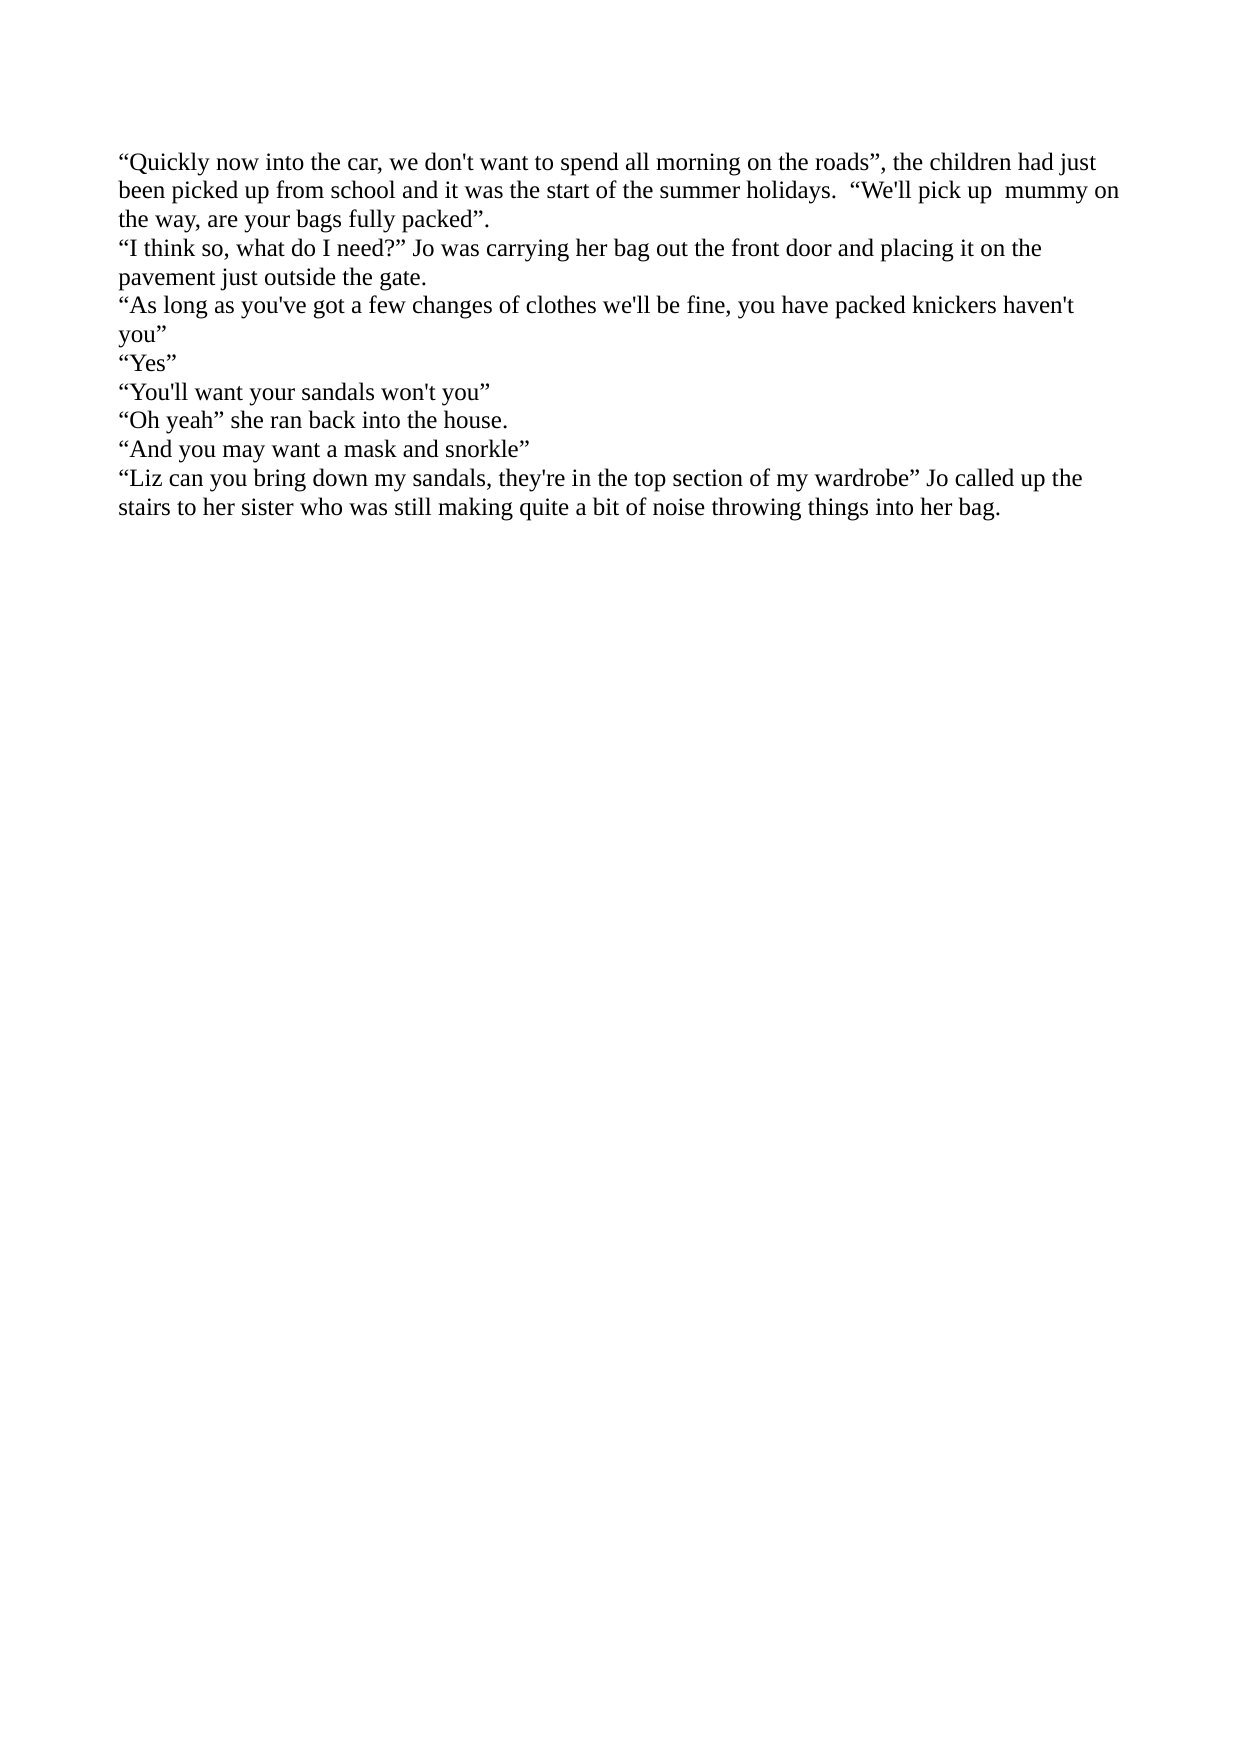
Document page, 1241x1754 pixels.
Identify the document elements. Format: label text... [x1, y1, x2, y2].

text “And you may want a mask and snorkle” [118, 434, 1122, 463]
text “I think so, what do I need?” Jo was carrying her bag out the front door and placing it on the pavement just outside the gate. [118, 233, 1122, 291]
text “Yes” “You'll want your sandals won't you” [118, 348, 1122, 406]
text “As long as you've got a few changes of clothes we'll be fine, you have packed knickers haven't you” [118, 291, 1122, 348]
text “Liz can you bring down my sandals, they're in the top section of my wardrobe” Jo called up the stairs to her sister who was still making quite a bit of noise throwing things into her bag. [118, 463, 1122, 521]
text “Oh yeah” she ran back into the house. [118, 406, 1122, 434]
text “Quickly now into the car, we don't want to spend all morning on the roads”, the children had just been picked up from school and it was the start of the summer holidays. “We'll pick up mummy on the way, are your bags fully packed”. [118, 147, 1122, 233]
